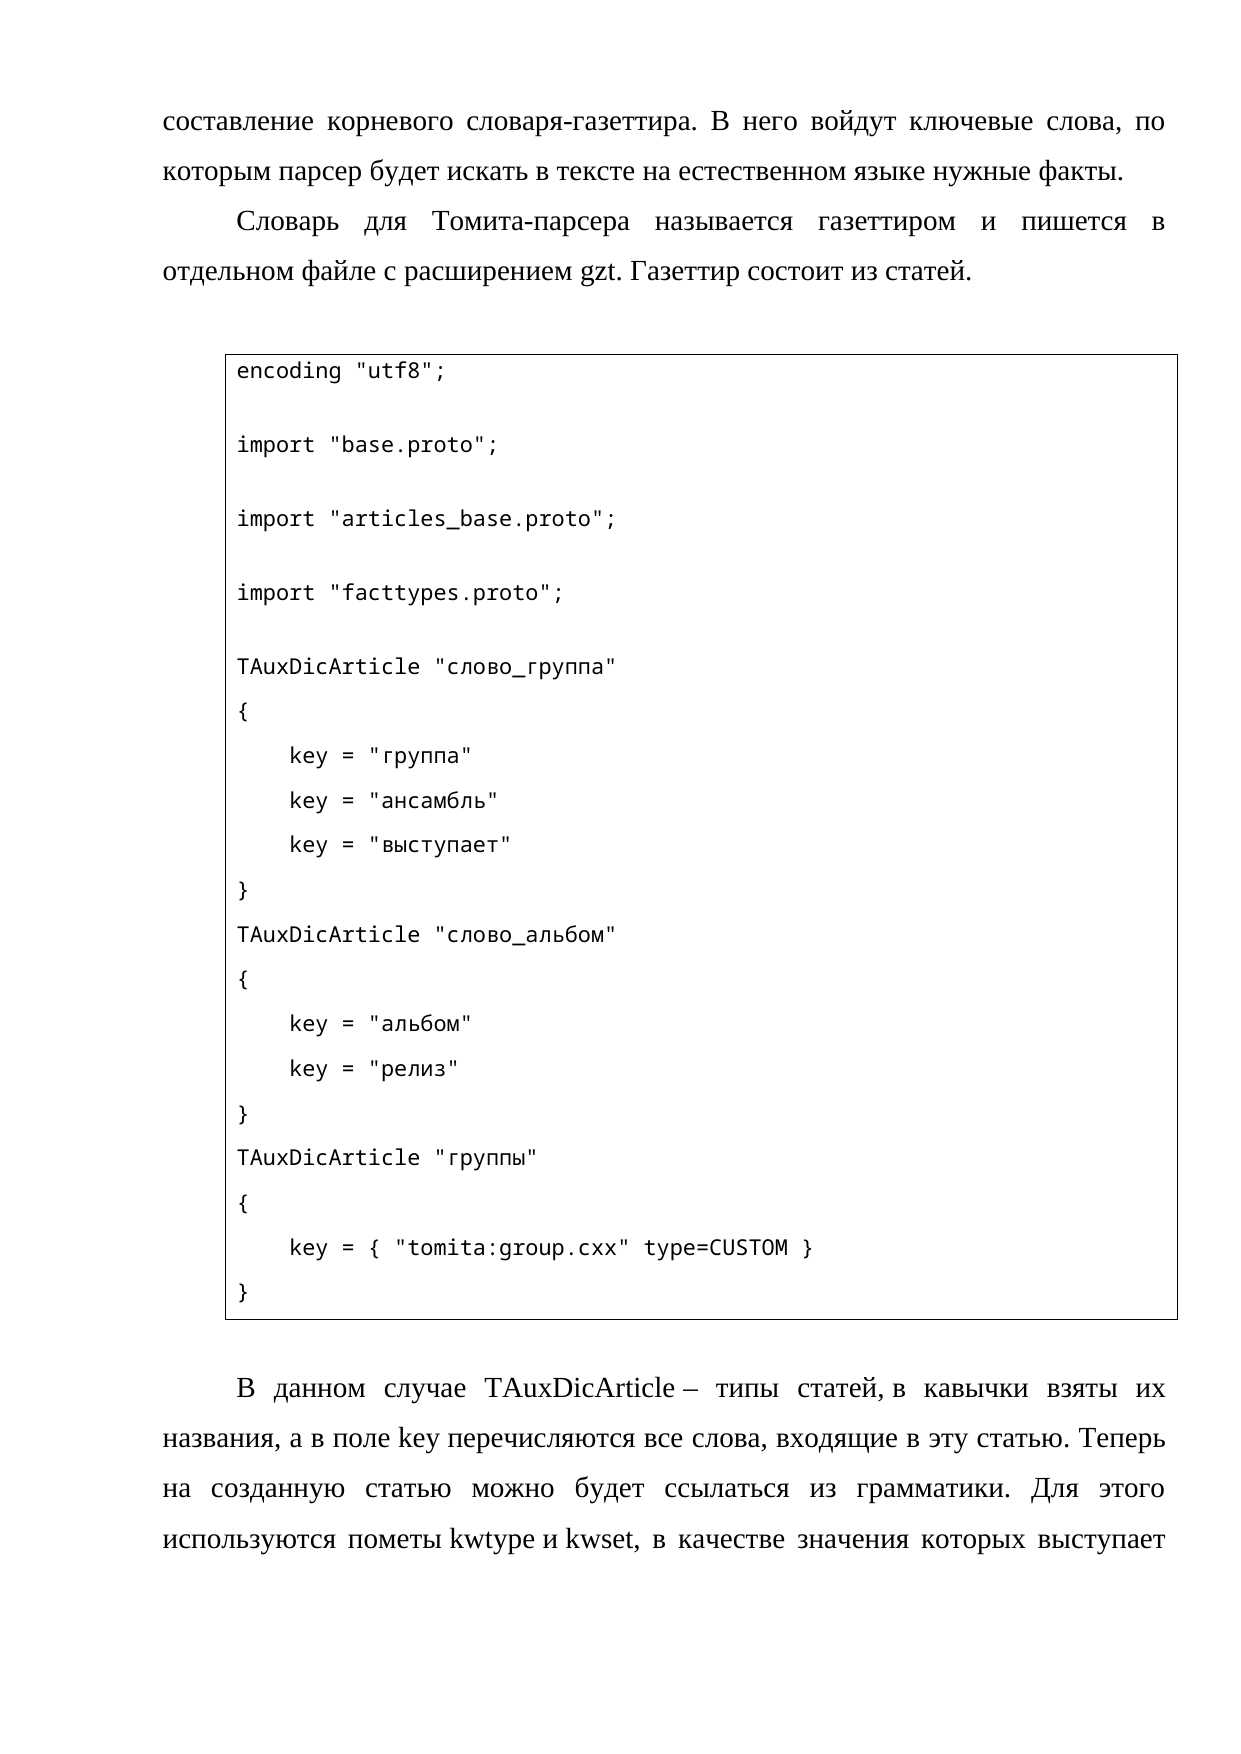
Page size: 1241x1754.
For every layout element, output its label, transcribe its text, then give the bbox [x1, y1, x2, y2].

text В данном случае TAuxDicArticle – типы статей, в кавычки взяты их названия, а в поле key перечисляются все слова, входящие в эту статью. Теперь на созданную статью можно будет ссылаться из грамматики. Для этого используются пометы kwtype и kwset, в качестве значения которых выступает [162, 1370, 1166, 1554]
table_header encoding "utf8"; import "base.proto"; import "articles_base.proto"; import "facttypes.proto"; TAuxDicArticle "слово_группа" { key = "группа" key = "ансамбль" key = "выступает" } TAuxDicArticle "слово_альбом" { key = "альбом" key = "релиз" } TAuxDicArticle "группы" { key = { "tomita:group.cxx" type=CUSTOM } } [226, 355, 1177, 1318]
list составление корневого словаря-газеттира. В него войдут ключевые слова, по которым парсер будет искать в тексте на естественном языке нужные факты. [162, 103, 1166, 186]
text Словарь для Томита-парсера называется газеттиром и пишется в отдельном файле с расширением gzt. Газеттир состоит из статей. [162, 203, 1166, 287]
